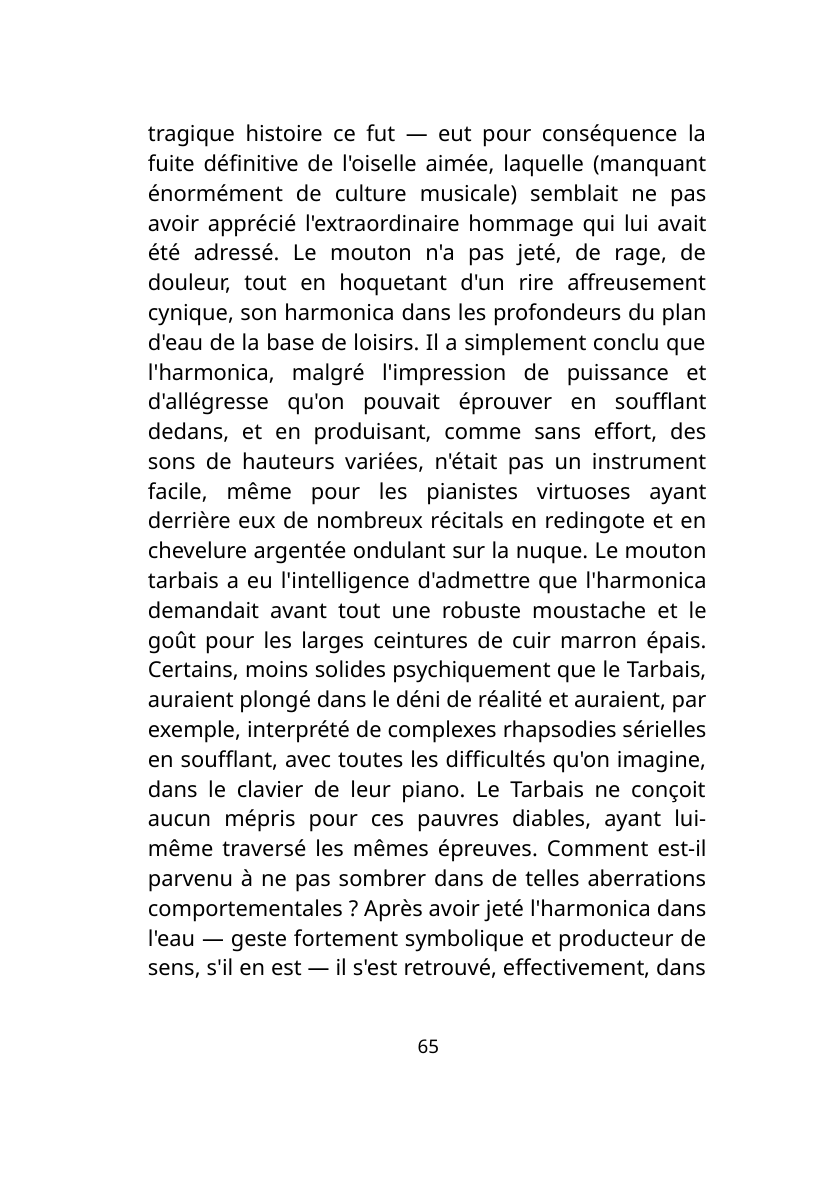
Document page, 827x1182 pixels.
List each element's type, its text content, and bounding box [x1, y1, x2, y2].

text tragique histoire ce fut — eut pour conséquence la fuite définitive de l'oiselle aimée, laquelle (manquant énormément de culture musicale) semblait ne pas avoir apprécié l'extraordinaire hommage qui lui avait été adressé. Le mouton n'a pas jeté, de rage, de douleur, tout en hoquetant d'un rire affreusement cynique, son harmonica dans les profondeurs du plan d'eau de la base de loisirs. Il a simplement conclu que l'harmonica, malgré l'impression de puissance et d'allégresse qu'on pouvait éprouver en soufflant dedans, et en produisant, comme sans effort, des sons de hauteurs variées, n'était pas un instrument facile, même pour les pianistes virtuoses ayant derrière eux de nombreux récitals en redingote et en chevelure argentée ondulant sur la nuque. Le mouton tarbais a eu l'intelligence d'admettre que l'harmonica demandait avant tout une robuste moustache et le goût pour les larges ceintures de cuir marron épais. Certains, moins solides psychiquement que le Tarbais, auraient plongé dans le déni de réalité et auraient, par exemple, interprété de complexes rhapsodies sérielles en soufflant, avec toutes les difficultés qu'on imagine, dans le clavier de leur piano. Le Tarbais ne conçoit aucun mépris pour ces pauvres diables, ayant lui-même traversé les mêmes épreuves. Comment est-il parvenu à ne pas sombrer dans de telles aberrations comportementales ? Après avoir jeté l'harmonica dans l'eau — geste fortement symbolique et producteur de sens, s'il en est — il s'est retrouvé, effectivement, dans [148, 118, 707, 982]
